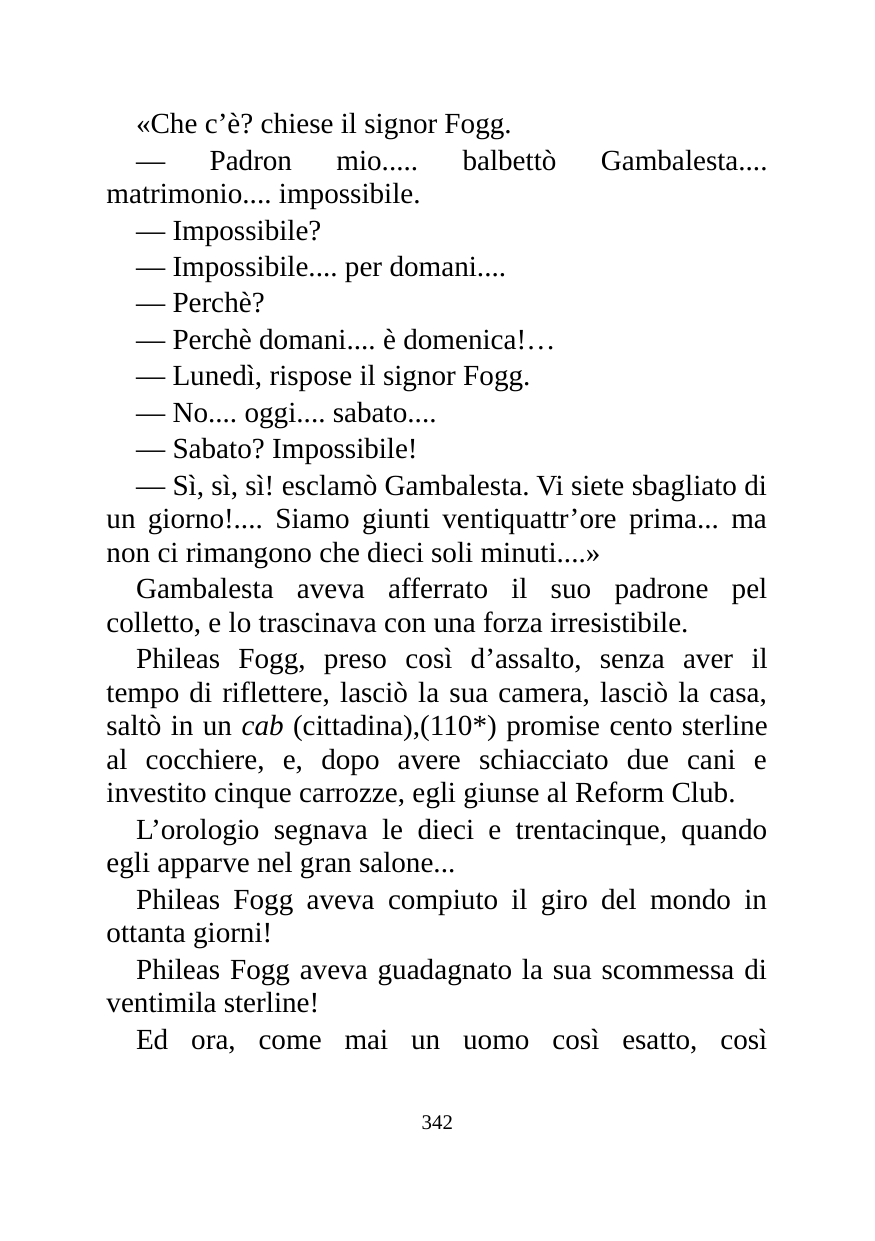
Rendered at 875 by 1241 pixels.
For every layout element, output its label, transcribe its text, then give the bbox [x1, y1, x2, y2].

text Phileas Fogg aveva compiuto il giro del mondo in ottanta giorni! [106, 882, 768, 949]
text Ed ora, come mai un uomo così esatto, così [106, 1022, 768, 1056]
text «Che c’è? chiese il signor Fogg. [106, 106, 768, 140]
text — Perchè domani.... è domenica!… [106, 322, 768, 356]
text — Lunedì, rispose il signor Fogg. [106, 358, 768, 392]
text Phileas Fogg, preso così d’assalto, senza aver il tempo di riflettere, lasciò la sua camera, lasciò la casa, saltò in un cab (cittadina),(110*) promise cento sterline al cocchiere, e, dopo avere schiacciato due cani e investito cinque carrozze, egli giunse al Reform Club. [106, 641, 768, 809]
text — No.... oggi.... sabato.... [106, 395, 768, 428]
text Phileas Fogg aveva guadagnato la sua scommessa di ventimila sterline! [106, 952, 768, 1019]
text — Sabato? Impossibile! [106, 431, 768, 465]
text — Sì, sì, sì! esclamò Gambalesta. Vi siete sbagliato di un giorno!.... Siamo giunti ventiquattr’ore prima... ma non ci rimangono che dieci soli minuti....» [106, 468, 768, 568]
text — Impossibile? [106, 213, 768, 246]
text — Perchè? [106, 286, 768, 319]
text — Impossibile.... per domani.... [106, 249, 768, 283]
text L’orologio segnava le dieci e trentacinque, quando egli apparve nel gran salone... [106, 812, 768, 879]
text Gambalesta aveva afferrato il suo padrone pel colletto, e lo trascinava con una forza irresistibile. [106, 571, 768, 638]
text — Padron mio..... balbettò Gambalesta.... matrimonio.... impossibile. [106, 143, 768, 210]
